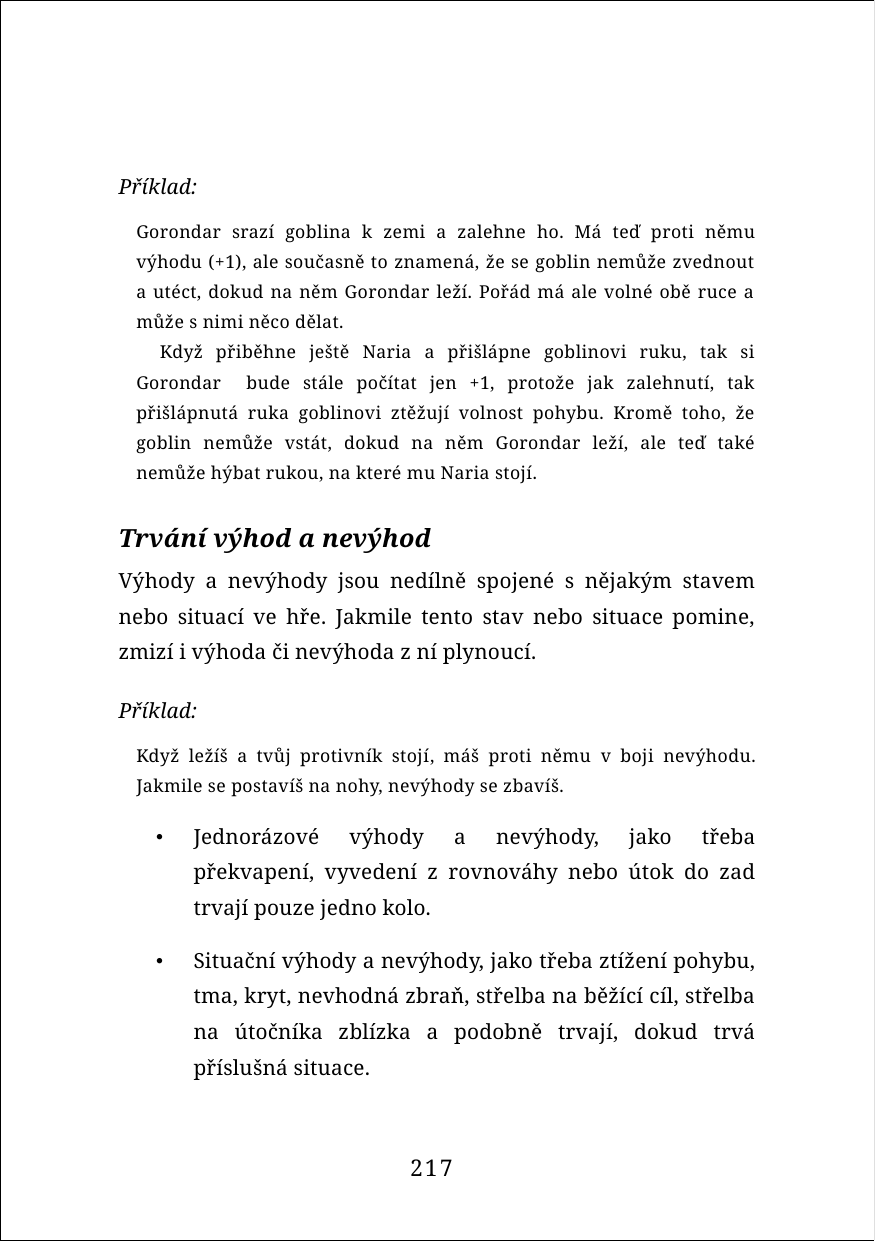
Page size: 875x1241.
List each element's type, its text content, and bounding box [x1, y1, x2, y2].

text Gorondar srazí goblina k zemi a zalehne ho. Má teď proti němu výhodu (+1), ale současně to znamená, že se goblin nemůže zvednout a utéct, dokud na něm Gorondar leží. Pořád má ale volné obě ruce a může s nimi něco dělat. Když přiběhne ještě Naria a přišlápne goblinovi ruku, tak si Gorondar bude stále počítat jen +1, protože jak zalehnutí, tak přišlápnutá ruka goblinovi ztěžují volnost pohybu. Kromě toho, že goblin nemůže vstát, dokud na něm Gorondar leží, ale teď také nemůže hýbat rukou, na které mu Naria stojí. [136, 219, 756, 485]
list Situační výhody a nevýhody, jako třeba ztížení pohybu, tma, kryt, nevhodná zbraň, střelba na běžící cíl, střelba na útočníka zblízka a podobně trvají, dokud trvá příslušná situace. [156, 946, 756, 1081]
text Výhody a nevýhody jsou nedílně spojené s nějakým stavem nebo situací ve hře. Jakmile tento stav nebo situace pomine, zmizí i výhoda či nevýhoda z ní plynoucí. [118, 566, 756, 666]
subtitle Trvání výhod a nevýhod [118, 520, 756, 554]
list Jednorázové výhody a nevýhody, jako třeba překvapení, vyvedení z rovnováhy nebo útok do zad trvají pouze jedno kolo. [156, 822, 756, 921]
text Příklad: [118, 172, 756, 200]
text Když ležíš a tvůj protivník stojí, máš proti němu v boji nevýhodu. Jakmile se postavíš na nohy, nevýhody se zbavíš. [136, 744, 756, 798]
text Příklad: [118, 696, 756, 725]
